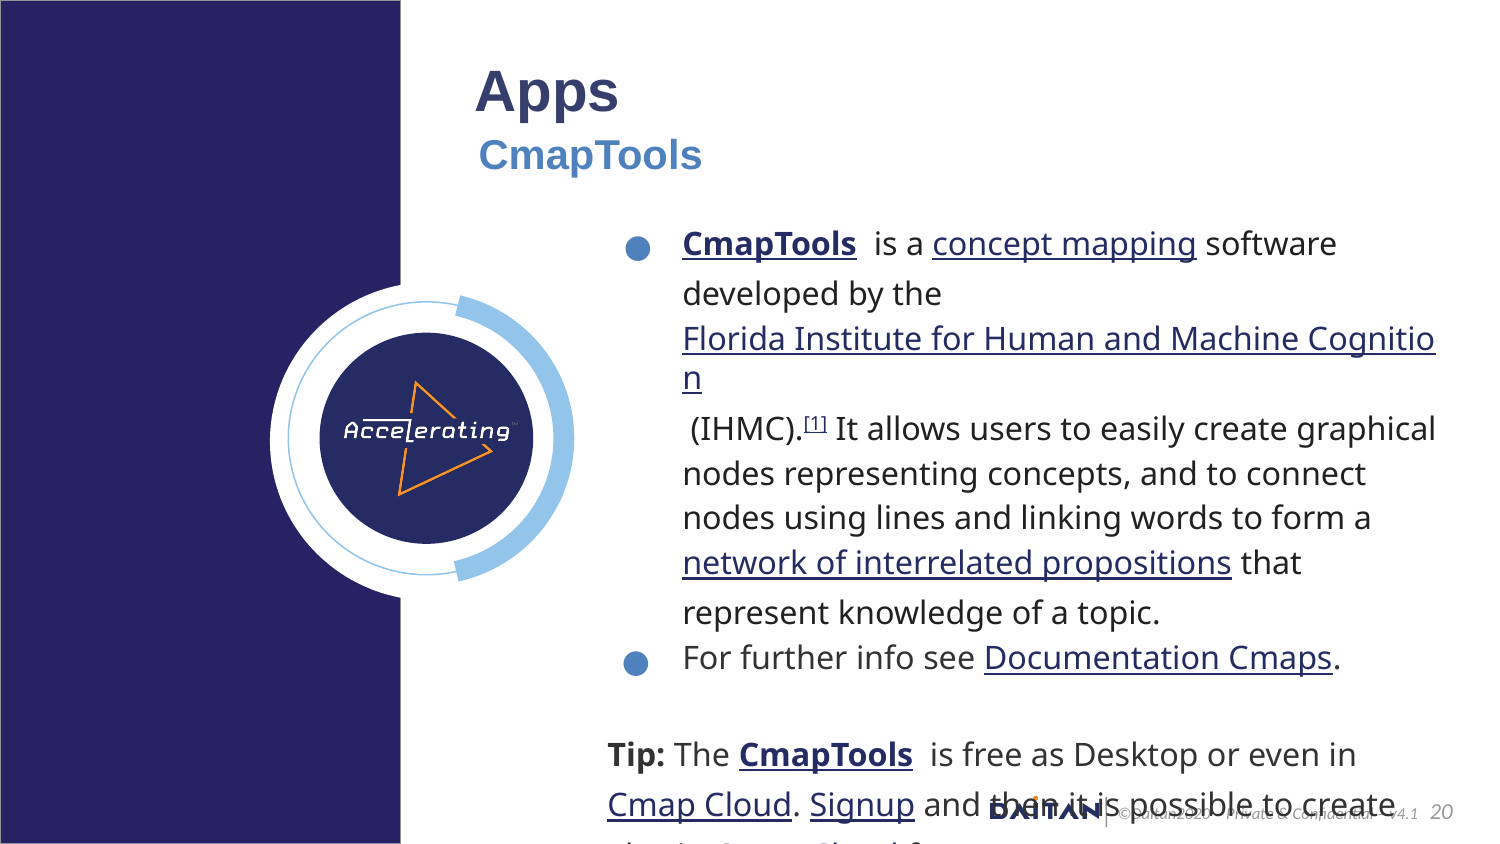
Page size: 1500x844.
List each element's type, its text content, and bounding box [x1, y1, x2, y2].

picture [990, 796, 1099, 819]
title Apps [463, 50, 1454, 126]
subtitle CmapTools [463, 126, 1454, 172]
picture [335, 371, 528, 506]
list CmapTools is a concept mapping software developed by the Florida Institute for Human and Machine Cognition (IHMC).[1] It allows users to easily create graphical nodes representing concepts, and to connect nodes using lines and linking words to form a network of interrelated propositions that represent knowledge of a topic. For further info see Documentation Cmaps. Tip: The CmapTools is free as Desktop or even in Cmap Cloud. Signup and then it is possible to create also in Cmap Cloud from your account. [592, 201, 1454, 778]
